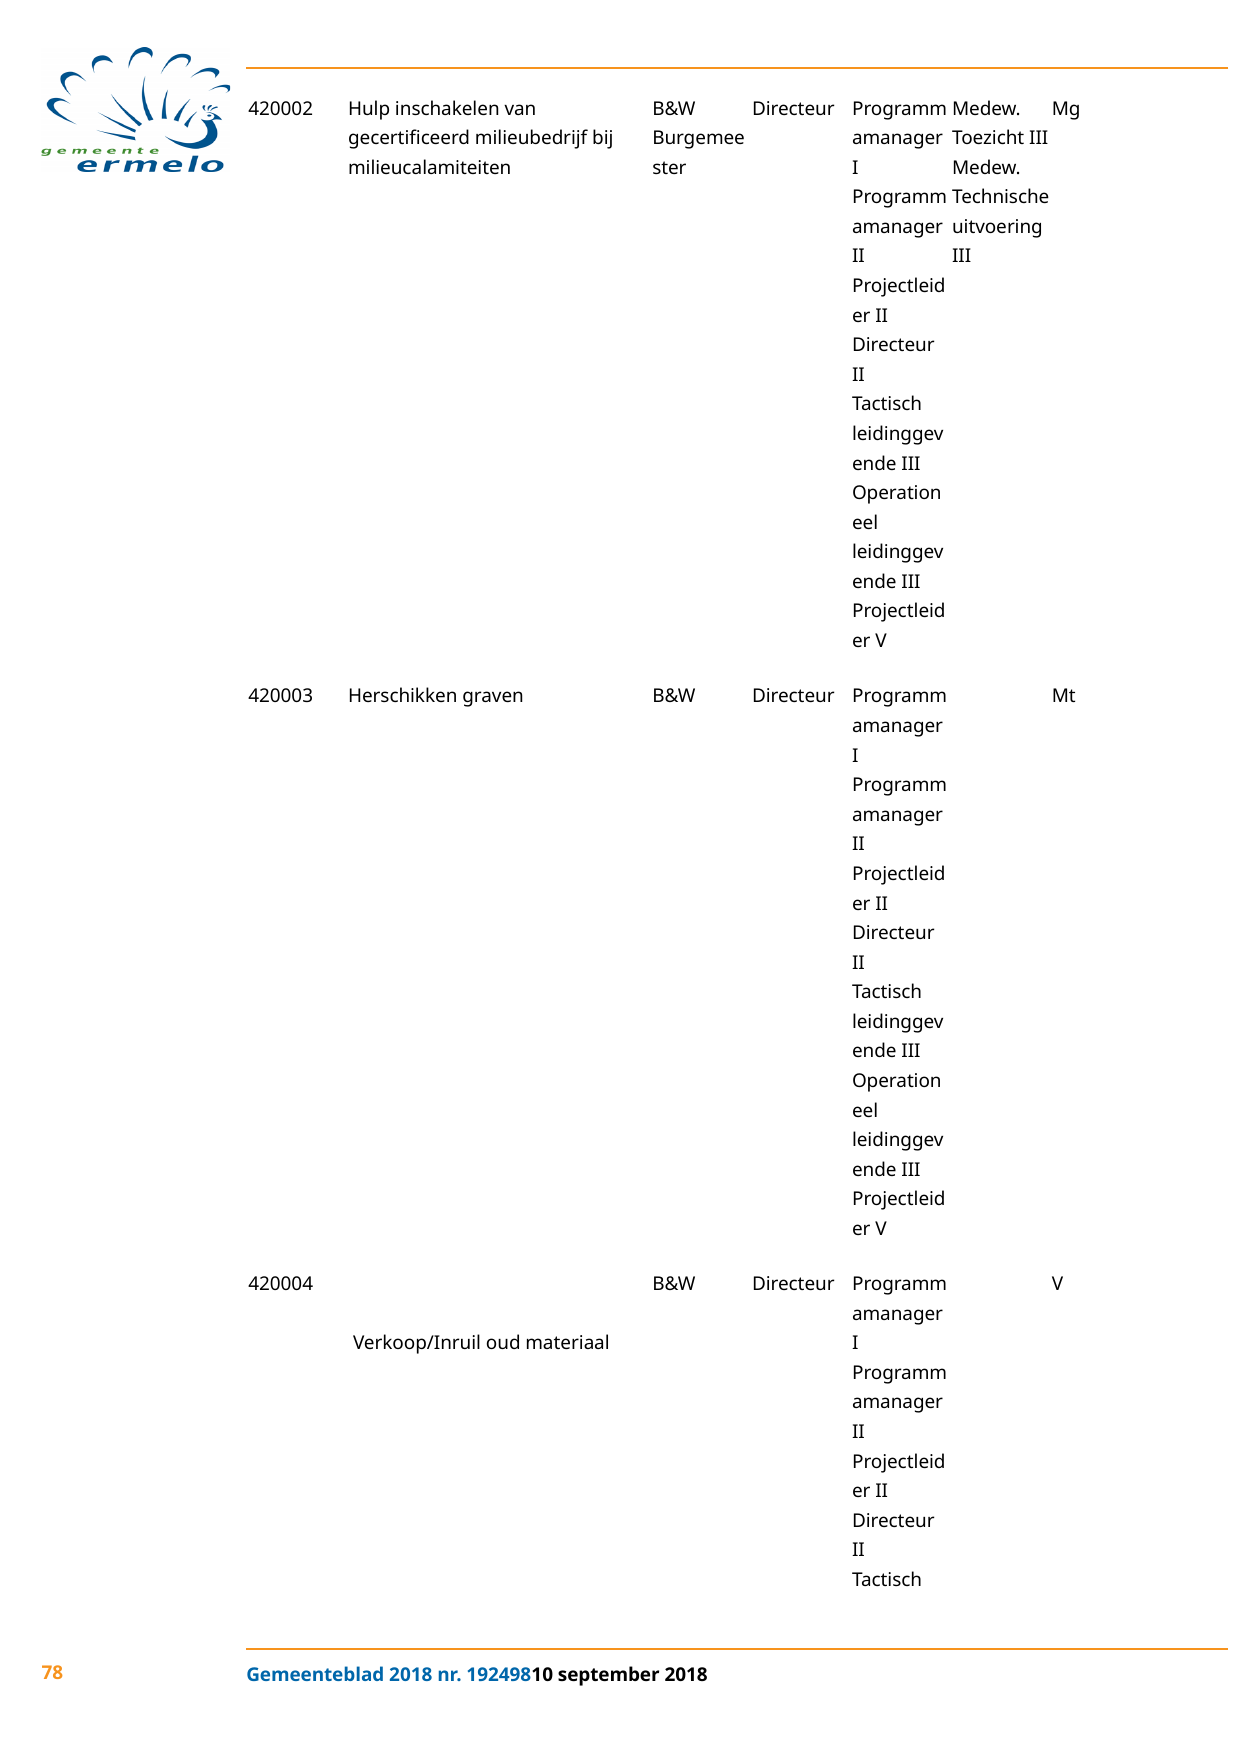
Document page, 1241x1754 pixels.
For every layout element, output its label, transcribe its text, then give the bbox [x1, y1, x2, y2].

table_cell 420002 [248, 95, 348, 683]
table_cell Mg [1052, 95, 1152, 683]
table_cell Herschikken graven [348, 683, 652, 1270]
table_cell B&W [652, 683, 752, 1270]
table_cell 420004 [248, 1270, 348, 1592]
table_cell B&W Burgemeester [652, 95, 752, 683]
table_cell 420003 [248, 683, 348, 1270]
table_cell Programmamanager I Programmamanager II Projectleider II Directeur II Tactisch leidinggevende III Operationeel leidinggevende III Projectleider V [852, 683, 952, 1270]
table_cell [952, 683, 1052, 1270]
table_cell Hulp inschakelen van gecertificeerd milieubedrijf bij milieucalamiteiten [348, 95, 652, 683]
table_cell Medew. Toezicht III Medew. Technische uitvoering III [952, 95, 1052, 683]
table_cell [952, 1270, 1052, 1592]
table_cell Programmamanager I Programmamanager II Projectleider II Directeur II Tactisch [852, 1270, 952, 1592]
table_cell Verkoop/Inruil oud materiaal [348, 1270, 652, 1592]
table_cell B&W [652, 1270, 752, 1592]
table_cell Programmamanager I Programmamanager II Projectleider II Directeur II Tactisch leidinggevende III Operationeel leidinggevende III Projectleider V [852, 95, 952, 683]
table_cell Directeur [752, 1270, 852, 1592]
table_cell Mt [1052, 683, 1152, 1270]
table_cell Directeur [752, 95, 852, 683]
picture [41, 47, 231, 172]
table_cell V [1052, 1270, 1152, 1592]
table_cell Directeur [752, 683, 852, 1270]
